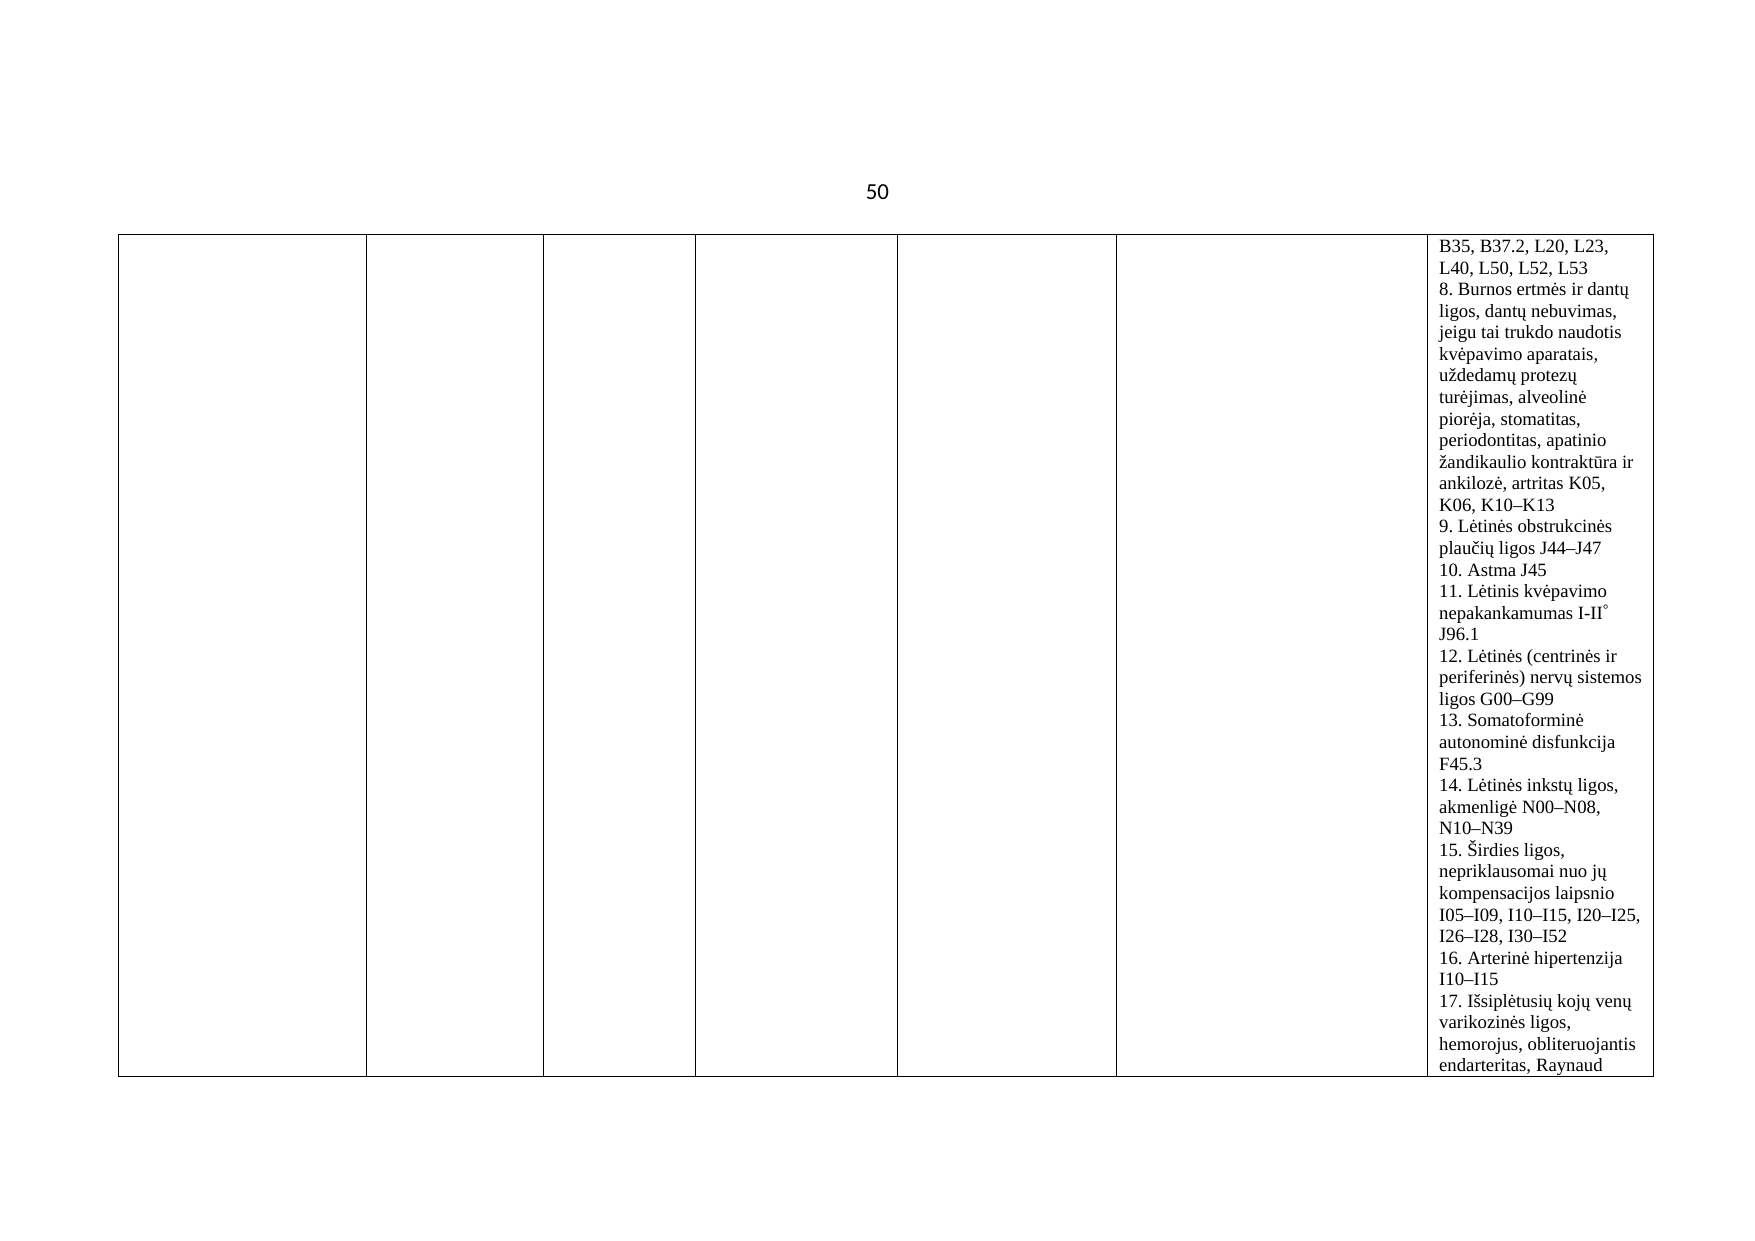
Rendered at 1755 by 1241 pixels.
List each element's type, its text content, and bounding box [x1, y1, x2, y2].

table_cell [544, 235, 695, 1076]
table_cell [696, 235, 897, 1076]
table_cell [119, 235, 366, 1076]
table_cell [898, 235, 1116, 1076]
table_cell [367, 235, 543, 1076]
table_cell [1117, 235, 1427, 1076]
table_cell B35, B37.2, L20, L23, L40, L50, L52, L53 8. Burnos ertmės ir dantų ligos, dantų nebuvimas, jeigu tai trukdo naudotis kvėpavimo aparatais, uždedamų protezų turėjimas, alveolinė piorėja, stomatitas, periodontitas, apatinio žandikaulio kontraktūra ir ankilozė, artritas K05, K06, K10–K13 9. Lėtinės obstrukcinės plaučių ligos J44–J47 10. Astma J45 11. Lėtinis kvėpavimo nepakankamumas I-II J96.1 12. Lėtinės (centrinės ir periferinės) nervų sistemos ligos G00–G99 13. Somatoforminė autonominė disfunkcija F45.3 14. Lėtinės inkstų ligos, akmenligė N00–N08, N10–N39 15. Širdies ligos, nepriklausomai nuo jų kompensacijos laipsnio I05–I09, I10–I15, I20–I25, I26–I28, I30–I52 16. Arterinė hipertenzija I10–I15 17. Išsiplėtusių kojų venų varikozinės ligos, hemorojus, obliteruojantis endarteritas, Raynaud [1428, 235, 1653, 1076]
